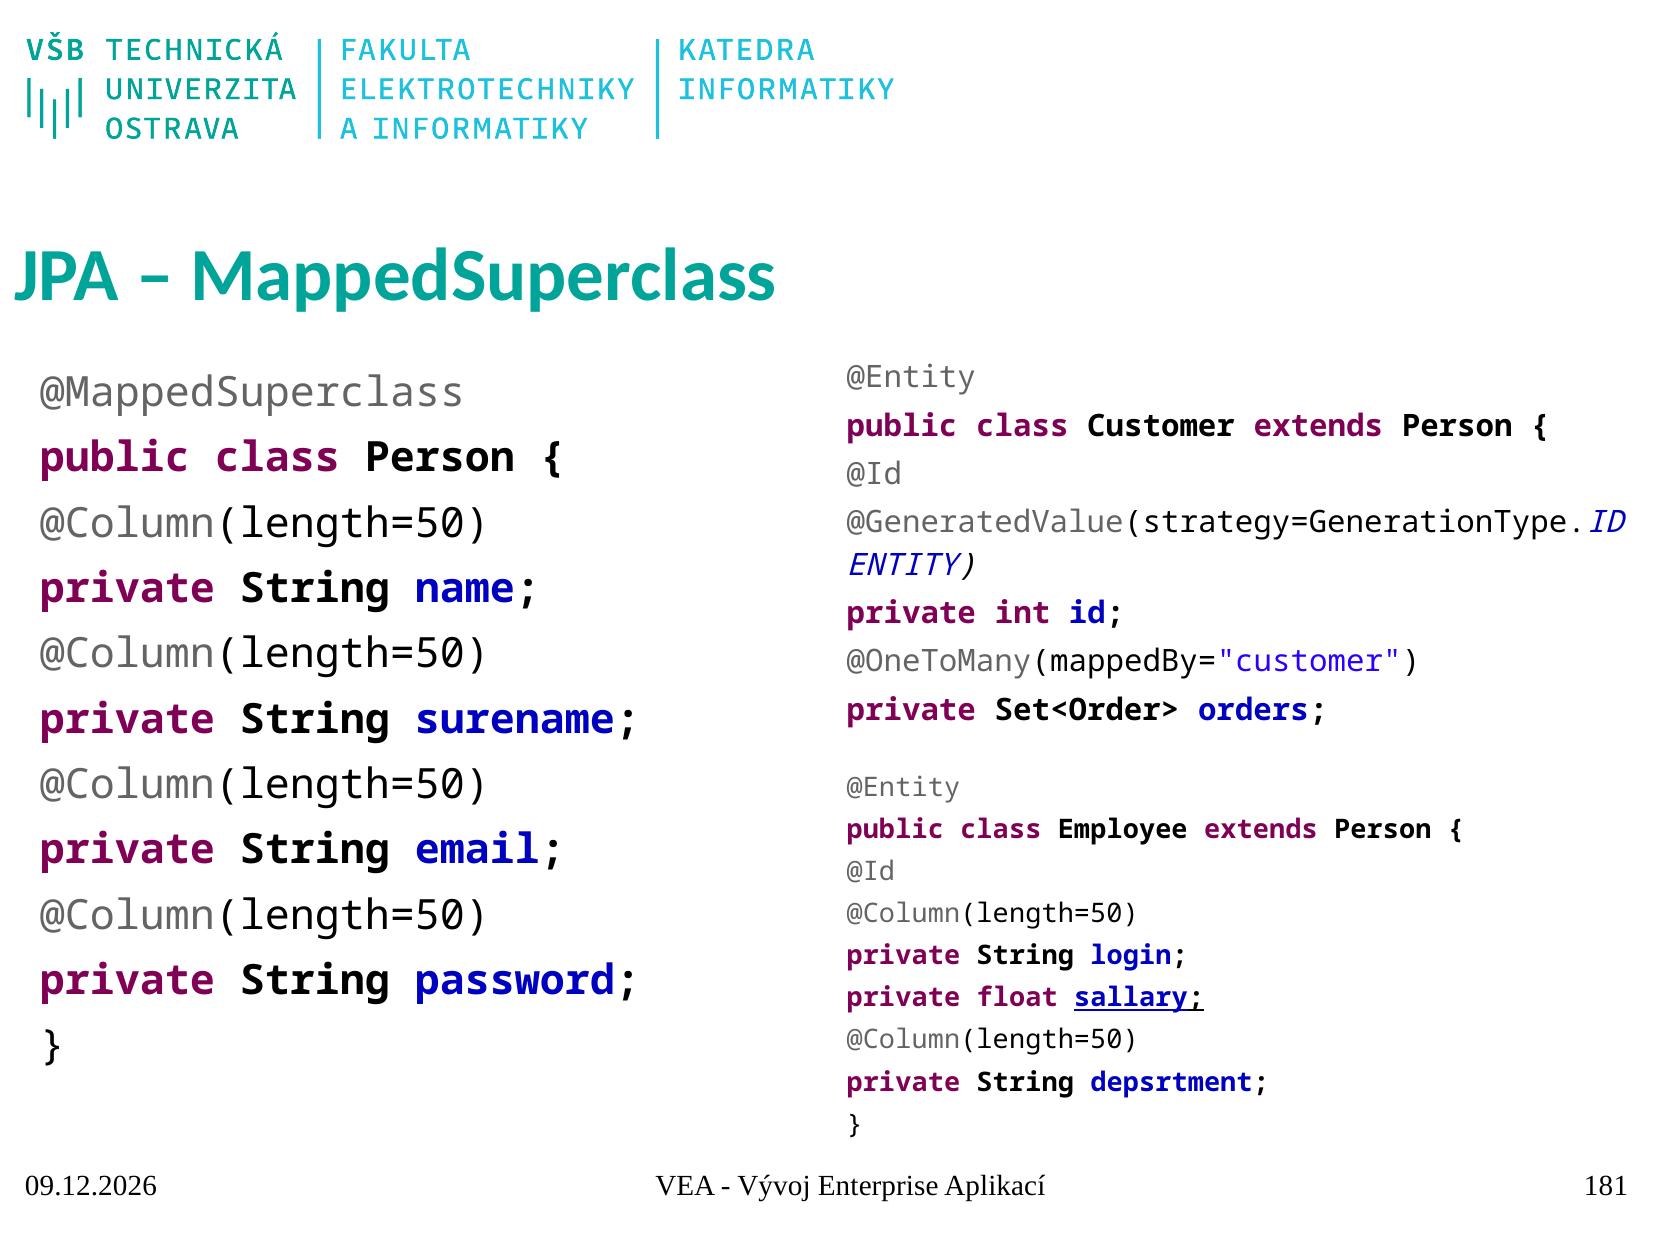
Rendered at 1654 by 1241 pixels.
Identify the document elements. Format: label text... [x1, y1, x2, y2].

list @Entity public class Employee extends Person { @Id @Column(length=50) private String login; private float sallary; @Column(length=50) private String depsrtment; } [846, 767, 1630, 1146]
list @MappedSuperclass public class Person { @Column(length=50) private String name; @Column(length=50) private String surename; @Column(length=50) private String email; @Column(length=50) private String password; } [24, 354, 808, 1146]
picture [26, 31, 894, 139]
list @Entity public class Customer extends Person { @Id @GeneratedValue(strategy=GenerationType.IDENTITY) private int id; @OneToMany(mappedBy="customer") private Set<Order> orders; [846, 354, 1630, 732]
title JPA – MappedSuperclass [14, 165, 1619, 319]
